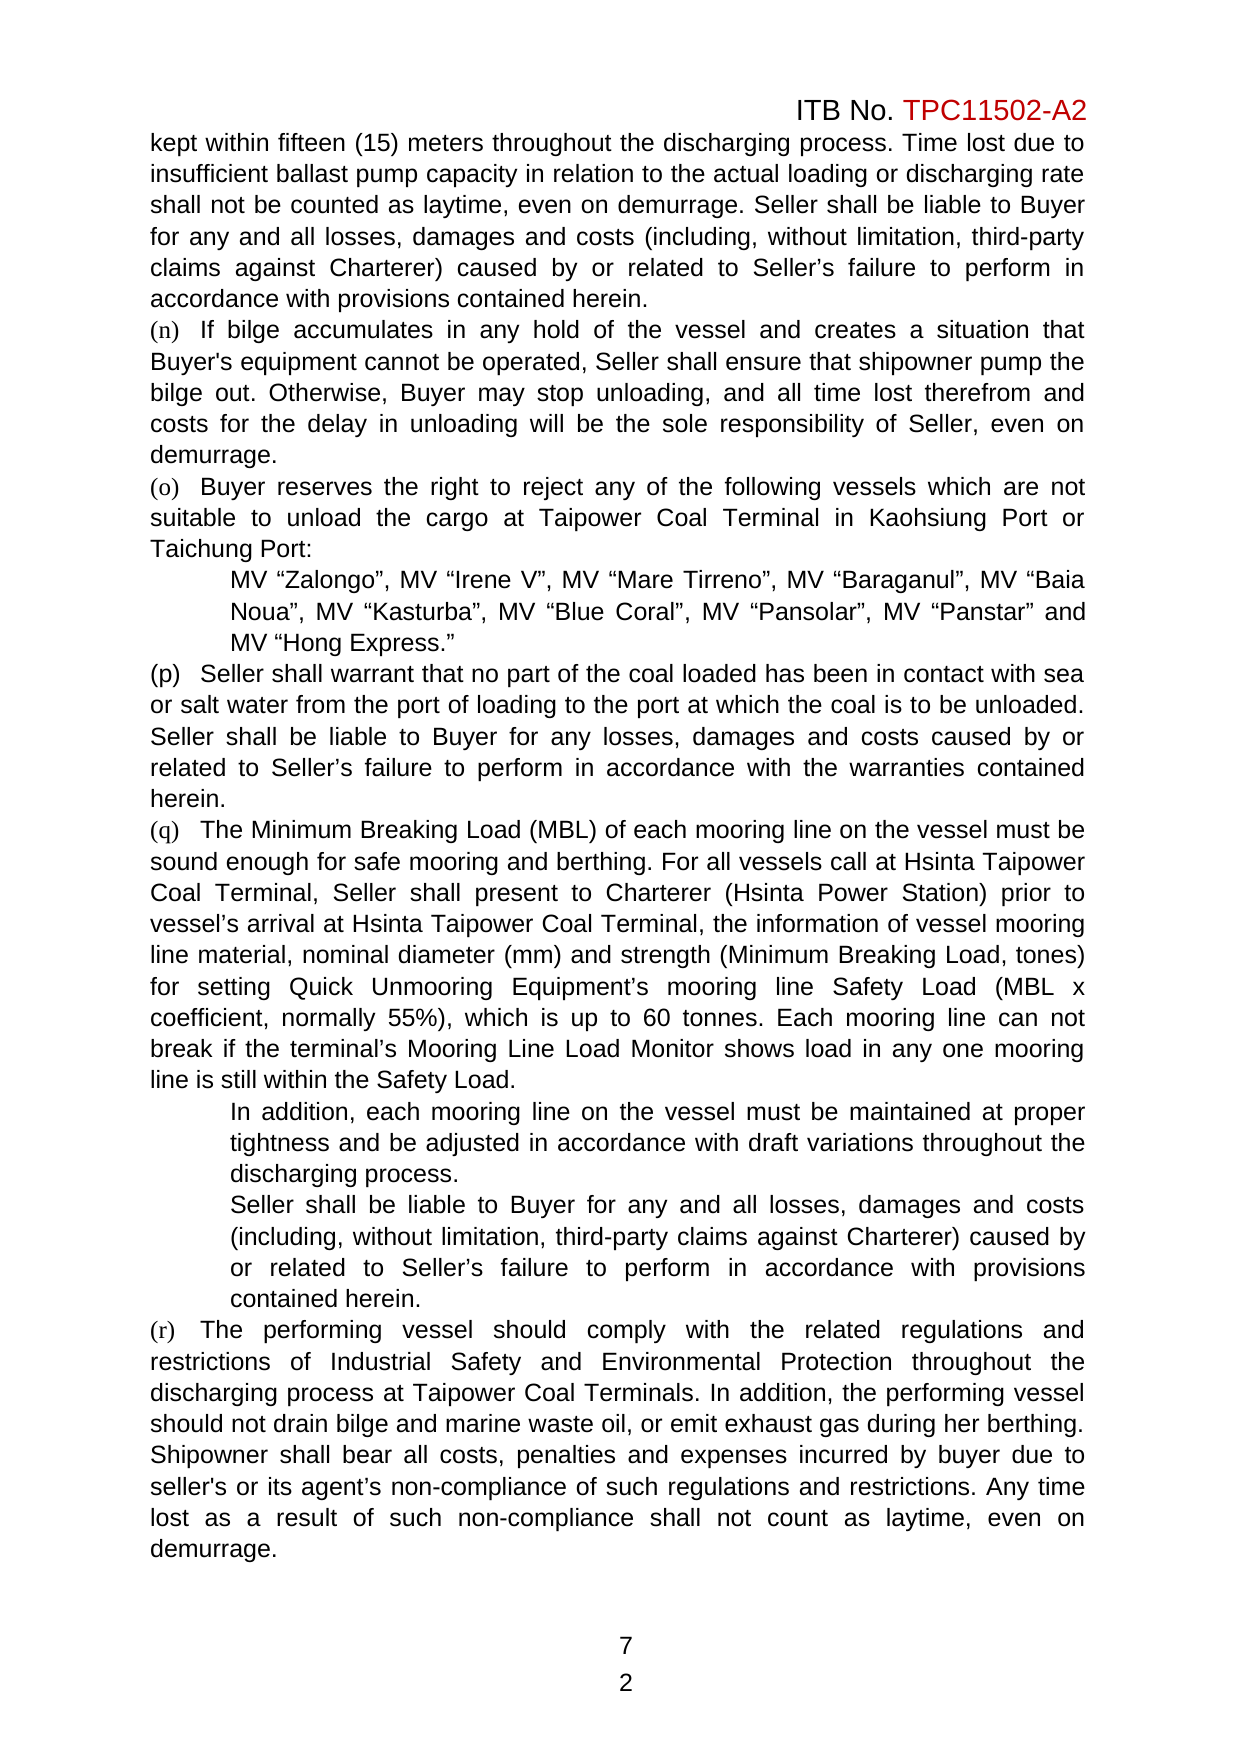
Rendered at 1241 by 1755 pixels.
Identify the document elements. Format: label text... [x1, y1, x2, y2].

list The Minimum Breaking Load (MBL) of each mooring line on the vessel must be sound enough for safe mooring and berthing. For all vessels call at Hsinta Taipower Coal Terminal, Seller shall present to Charterer (Hsinta Power Station) prior to vessel’s arrival at Hsinta Taipower Coal Terminal, the information of vessel mooring line material, nominal diameter (mm) and strength (Minimum Breaking Load, tones) for setting Quick Unmooring Equipment’s mooring line Safety Load (MBL x coefficient, normally 55%), which is up to 60 tonnes. Each mooring line can not break if the terminal’s Mooring Line Load Monitor shows load in any one mooring line is still within the Safety Load. [150, 814, 1087, 1095]
list Seller shall warrant that no part of the coal loaded has been in contact with sea or salt water from the port of loading to the port at which the coal is to be unloaded. Seller shall be liable to Buyer for any losses, damages and costs caused by or related to Seller’s failure to perform in accordance with the warranties contained herein. [150, 657, 1087, 814]
list The performing vessel should comply with the related regulations and restrictions of Industrial Safety and Environmental Protection throughout the discharging process at Taipower Coal Terminals. In addition, the performing vessel should not drain bilge and marine waste oil, or emit exhaust gas during her berthing. Shipowner shall bear all costs, penalties and expenses incurred by buyer due to seller's or its agent’s non-compliance of such regulations and restrictions. Any time lost as a result of such non-compliance shall not count as laytime, even on demurrage. [150, 1314, 1086, 1564]
list kept within fifteen (15) meters throughout the discharging process. Time lost due to insufficient ballast pump capacity in relation to the actual loading or discharging rate shall not be counted as laytime, even on demurrage. Seller shall be liable to Buyer for any and all losses, damages and costs (including, without limitation, third-party claims against Charterer) caused by or related to Seller’s failure to perform in accordance with provisions contained herein. [150, 126, 1087, 314]
text In addition, each mooring line on the vessel must be maintained at proper tightness and be adjusted in accordance with draft variations throughout the discharging process. [230, 1095, 1086, 1189]
text MV “Zalongo”, MV “Irene V”, MV “Mare Tirreno”, MV “Baraganul”, MV “Baia Noua”, MV “Kasturba”, MV “Blue Coral”, MV “Pansolar”, MV “Panstar” and MV “Hong Express.” [230, 564, 1087, 657]
list Buyer reserves the right to reject any of the following vessels which are not suitable to unload the cargo at Taipower Coal Terminal in Kaohsiung Port or Taichung Port: [150, 470, 1087, 564]
text Seller shall be liable to Buyer for any and all losses, damages and costs (including, without limitation, third-party claims against Charterer) caused by or related to Seller’s failure to perform in accordance with provisions contained herein. [230, 1189, 1087, 1314]
list If bilge accumulates in any hold of the vessel and creates a situation that Buyer's equipment cannot be operated, Seller shall ensure that shipowner pump the bilge out. Otherwise, Buyer may stop unloading, and all time lost therefrom and costs for the delay in unloading will be the sole responsibility of Seller, even on demurrage. [150, 314, 1087, 470]
